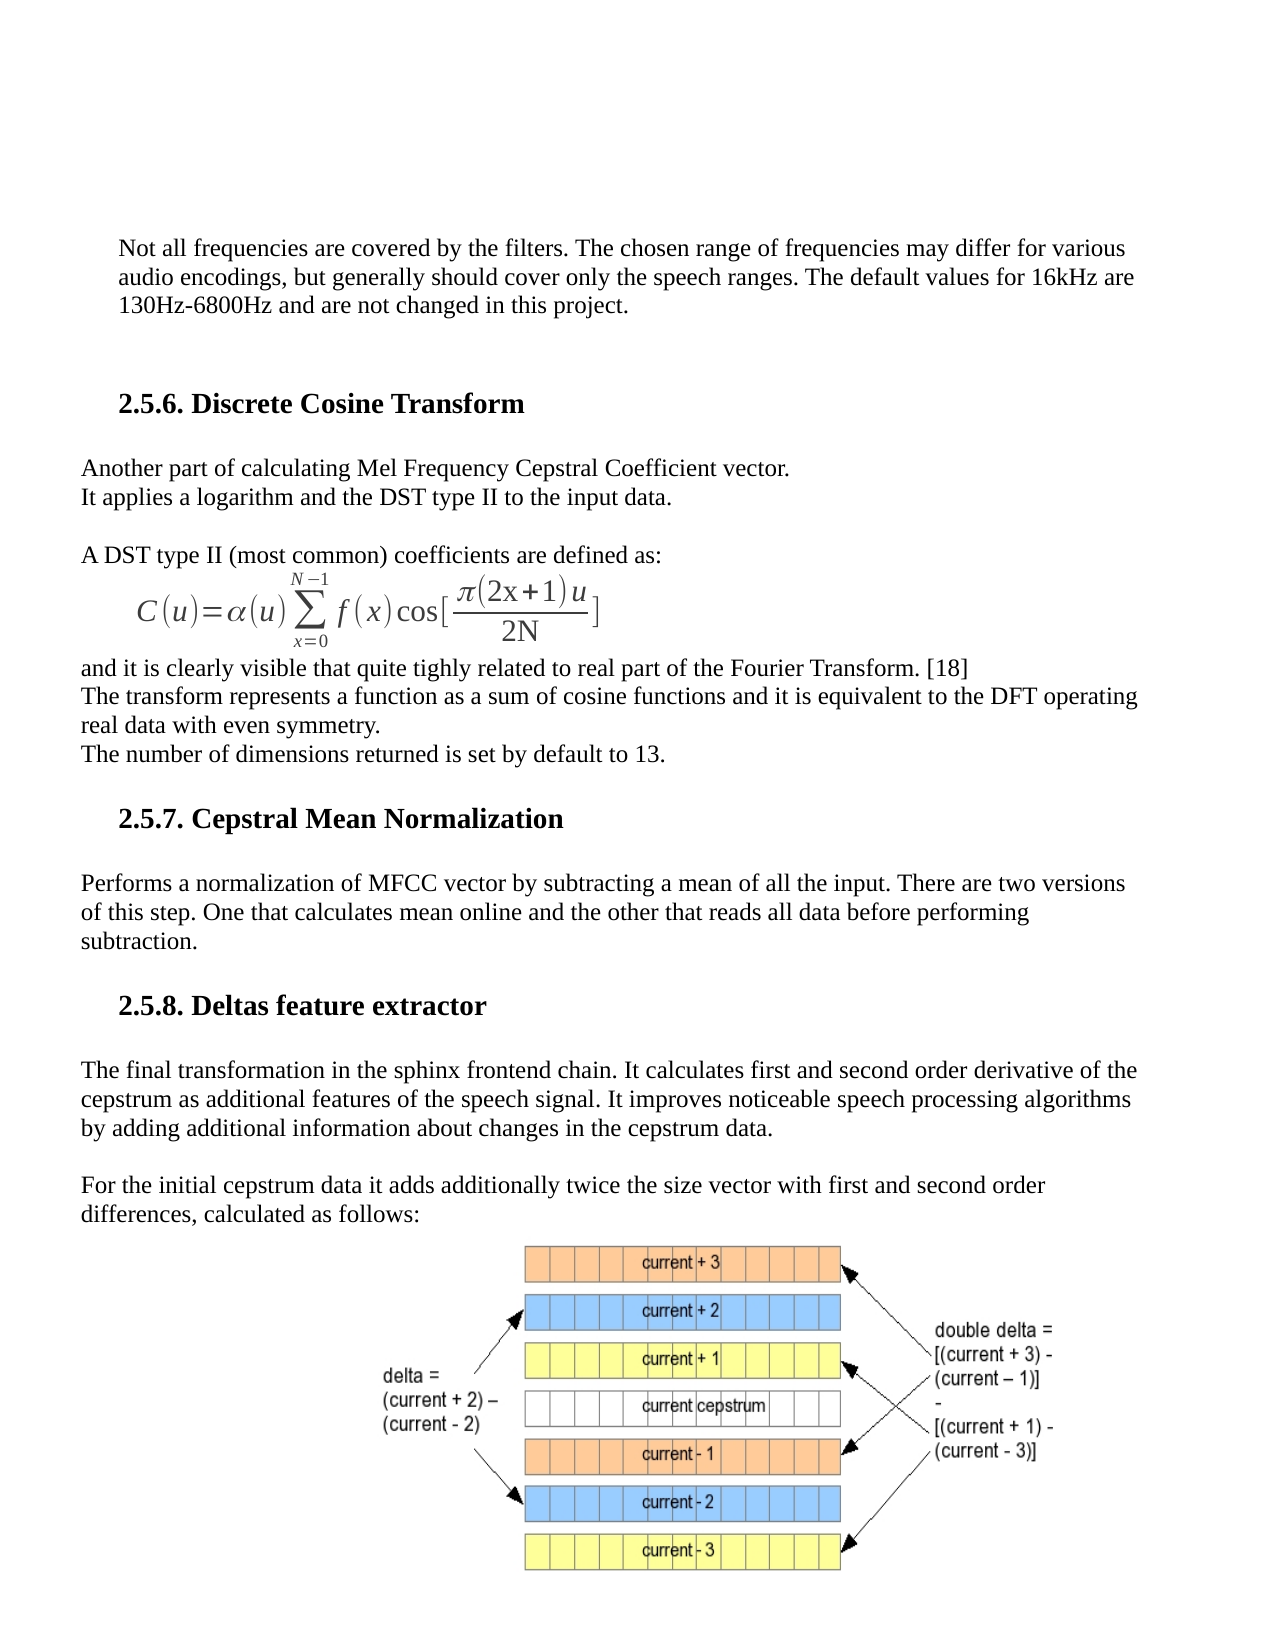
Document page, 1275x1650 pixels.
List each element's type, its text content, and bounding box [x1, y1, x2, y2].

text Another part of calculating Mel Frequency Cepstral Coefficient vector. [81, 453, 1157, 482]
text The number of dimensions returned is set by default to 13. [81, 739, 1157, 768]
text differences, calculated as follows: [81, 1199, 1157, 1228]
text Performs a normalization of MFCC vector by subtracting a mean of all the input. There are two versions [81, 868, 1157, 897]
text It applies a logarithm and the DST type II to the input data. [81, 482, 1157, 511]
text subtraction. [81, 926, 1157, 954]
text A DST type II (most common) coefficients are defined as: [81, 540, 1157, 653]
text For the initial cepstrum data it adds additionally twice the size vector with first and second order [81, 1170, 1157, 1199]
text Not all frequencies are covered by the filters. The chosen range of frequencies may differ for various audio encodings, but generally should cover only the speech ranges. The default values for 16kHz are 130Hz-6800Hz and are not changed in this project. [118, 233, 1157, 319]
text The final transformation in the sphinx frontend chain. It calculates first and second order derivative of the [81, 1055, 1157, 1084]
list 2.5.7. Cepstral Mean Normalization [81, 801, 1157, 835]
text by adding additional information about changes in the cepstrum data. [81, 1113, 1157, 1141]
text and it is clearly visible that quite tighly related to real part of the Fourier Transform. [18] [81, 653, 1157, 681]
text The transform represents a function as a sum of cosine functions and it is equivalent to the DFT operating [81, 681, 1157, 710]
text real data with even symmetry. [81, 710, 1157, 739]
list 2.5.8. Deltas feature extractor [81, 988, 1157, 1022]
list 2.5.6. Discrete Cosine Transform [81, 386, 1157, 420]
text of this step. One that calculates mean online and the other that reads all data before performing [81, 897, 1157, 926]
text cepstrum as additional features of the speech signal. It improves noticeable speech processing algorithms [81, 1084, 1157, 1113]
picture [359, 1227, 1082, 1592]
